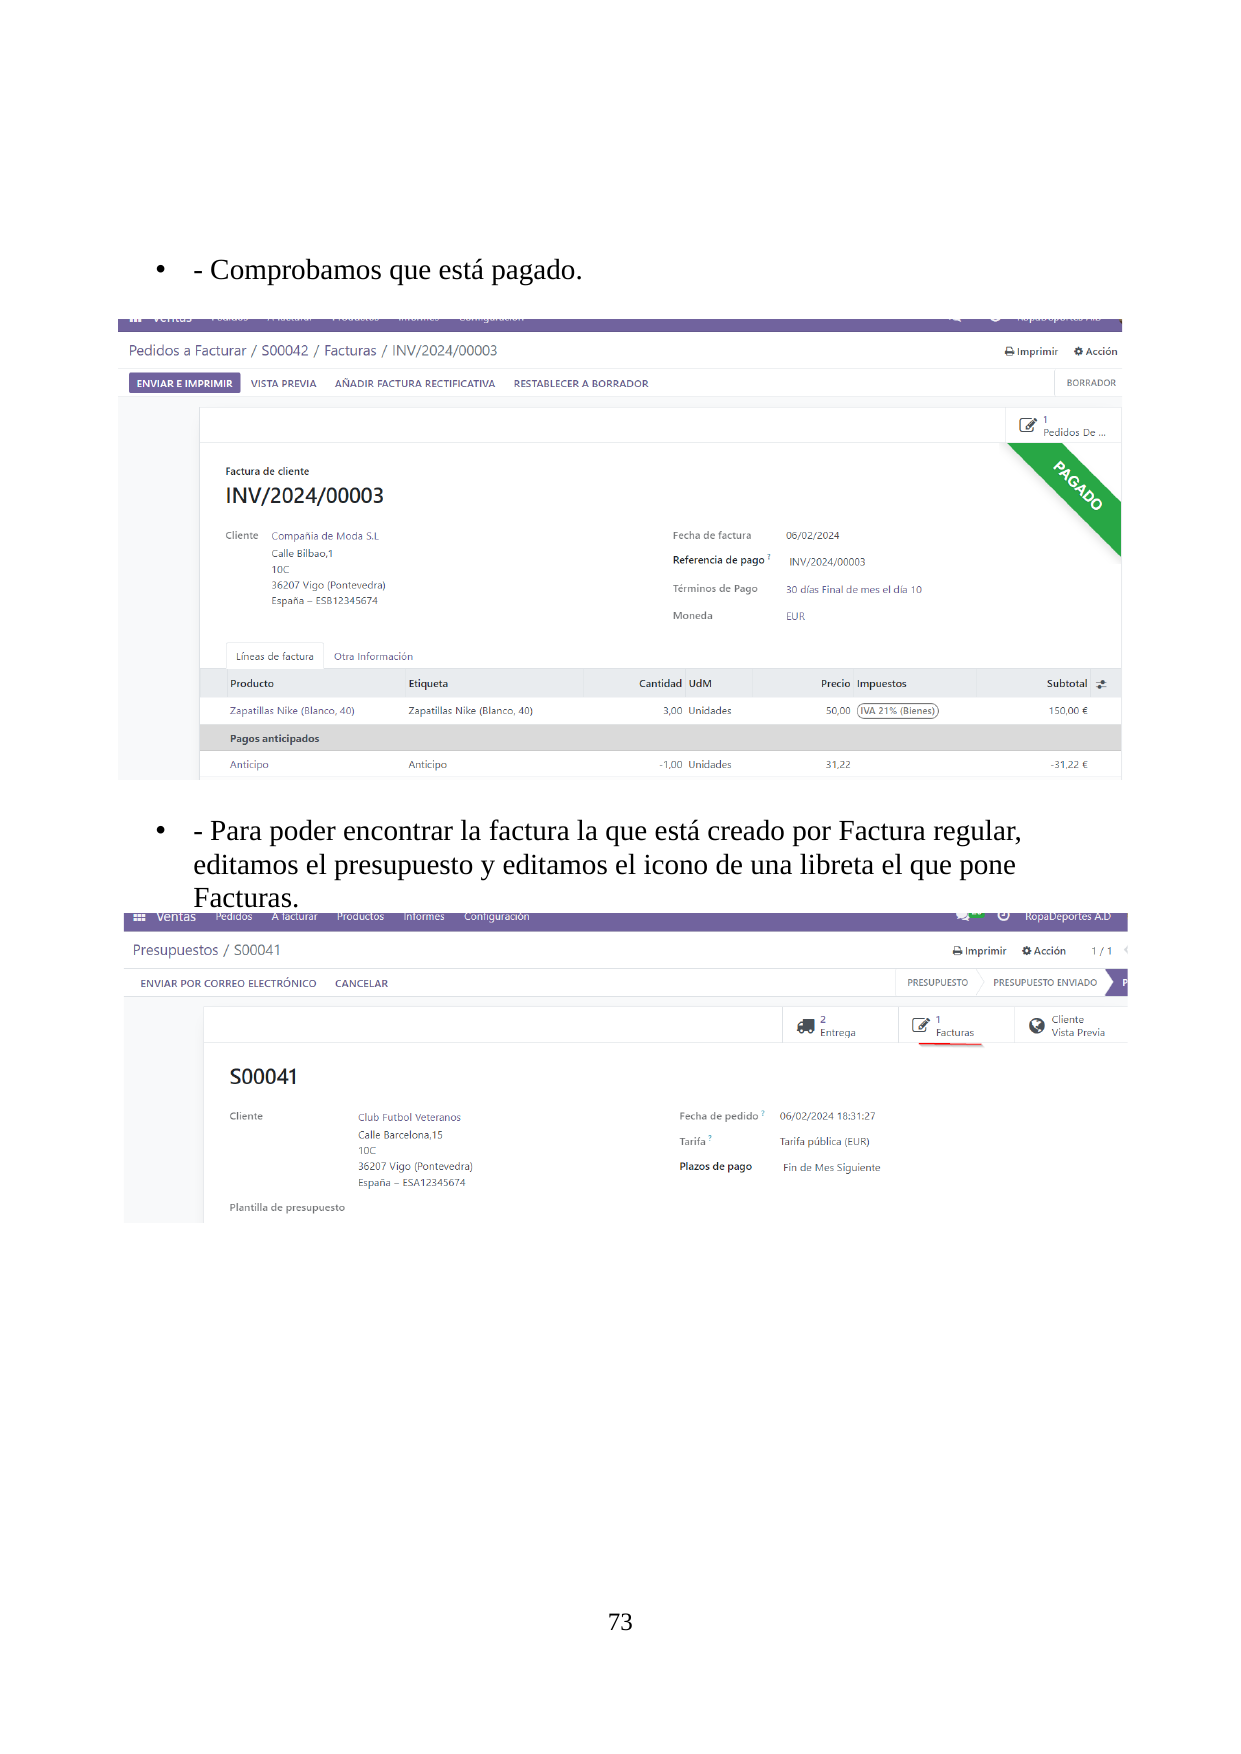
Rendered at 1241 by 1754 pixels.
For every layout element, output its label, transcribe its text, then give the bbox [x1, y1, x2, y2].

list - Comprobamos que está pagado. [156, 252, 1122, 286]
picture [118, 319, 1123, 780]
list - Para poder encontrar la factura la que está creado por Factura regular, editamos el presupuesto y editamos el icono de una libreta el que pone Facturas. [156, 813, 1122, 913]
picture [123, 913, 1128, 1223]
